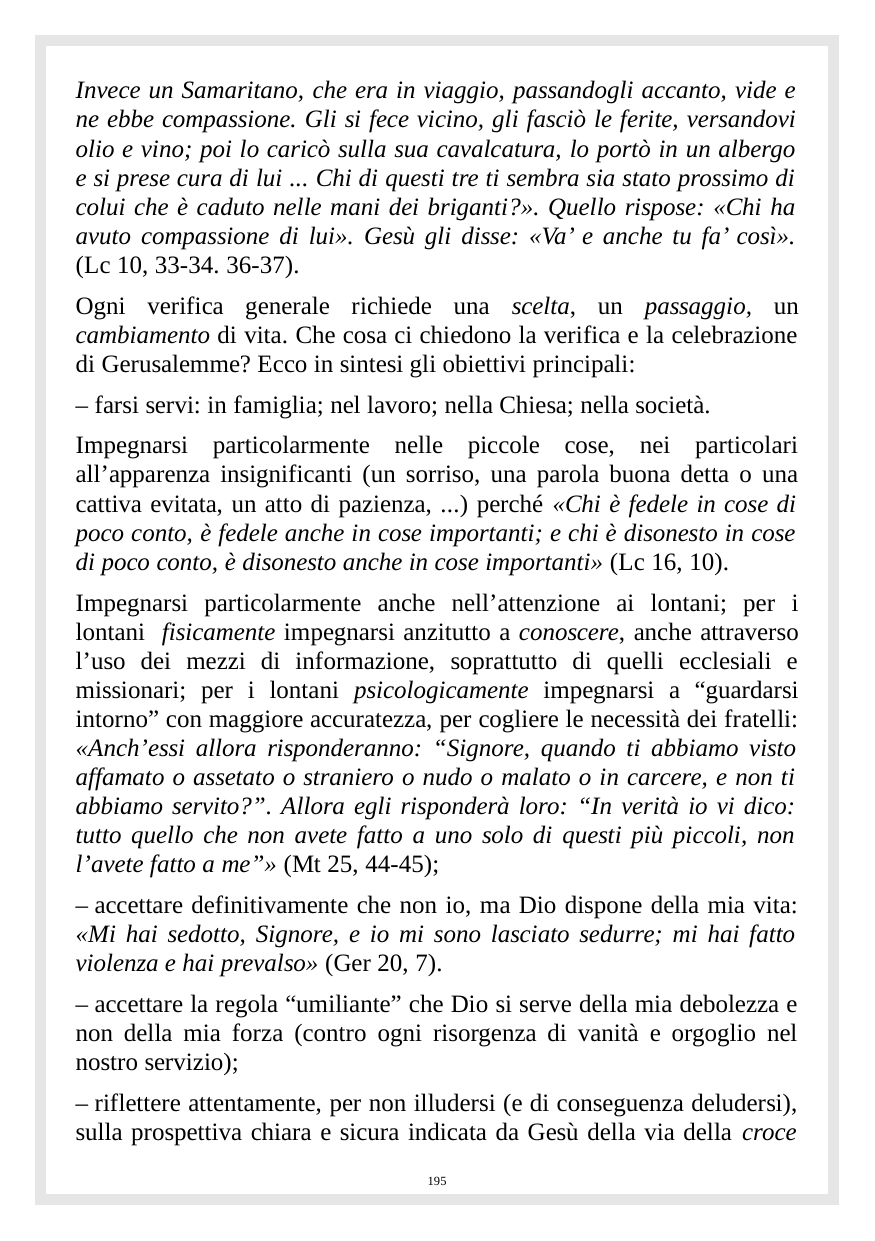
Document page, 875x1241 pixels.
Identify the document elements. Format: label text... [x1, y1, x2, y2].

text – farsi servi: in famiglia; nel lavoro; nella Chiesa; nella società. [75, 389, 799, 418]
text Impegnarsi particolarmente anche nell’attenzione ai lontani; per i lontani fisicamente impegnarsi anzitutto a conoscere, anche attraverso l’uso dei mezzi di informazione, soprattutto di quelli ecclesiali e missionari; per i lontani psicologicamente impegnarsi a “guardarsi intorno” con maggiore accuratezza, per cogliere le necessità dei fratelli: «Anch’essi allora risponderanno: “Signore, quando ti abbiamo visto affamato o assetato o straniero o nudo o malato o in carcere, e non ti abbiamo servito?”. Allora egli risponderà loro: “In verità io vi dico: tutto quello che non avete fatto a uno solo di questi più piccoli, non l’avete fatto a me”» (Mt 25, 44-45); [75, 587, 799, 878]
text Invece un Samaritano, che era in viaggio, passandogli accanto, vide e ne ebbe compassione. Gli si fece vicino, gli fasciò le ferite, versandovi olio e vino; poi lo caricò sulla sua cavalcatura, lo portò in un albergo e si prese cura di lui ... Chi di questi tre ti sembra sia stato prossimo di colui che è caduto nelle mani dei briganti?». Quello rispose: «Chi ha avuto compassione di lui». Gesù gli disse: «Va’ e anche tu fa’ così». (Lc 10, 33-34. 36-37). [75, 75, 799, 279]
text – accettare definitivamente che non io, ma Dio dispone della mia vita: «Mi hai sedotto, Signore, e io mi sono lasciato sedurre; mi hai fatto violenza e hai prevalso» (Ger 20, 7). [75, 890, 799, 977]
text – accettare la regola “umiliante” che Dio si serve della mia debolezza e non della mia forza (contro ogni risorgenza di vanità e orgoglio nel nostro servizio); [75, 989, 799, 1076]
text Ogni verifica generale richiede una scelta, un passaggio, un cambiamento di vita. Che cosa ci chiedono la verifica e la celebrazione di Gerusalemme? Ecco in sintesi gli obiettivi principali: [75, 291, 799, 378]
text – riflettere attentamente, per non illudersi (e di conseguenza deludersi), sulla prospettiva chiara e sicura indicata da Gesù della via della croce [75, 1088, 799, 1146]
text Impegnarsi particolarmente nelle piccole cose, nei particolari all’apparenza insignificanti (un sorriso, una parola buona detta o una cattiva evitata, un atto di pazienza, ...) perché «Chi è fedele in cose di poco conto, è fedele anche in cose importanti; e chi è disonesto in cose di poco conto, è disonesto anche in cose importanti» (Lc 16, 10). [75, 430, 799, 576]
